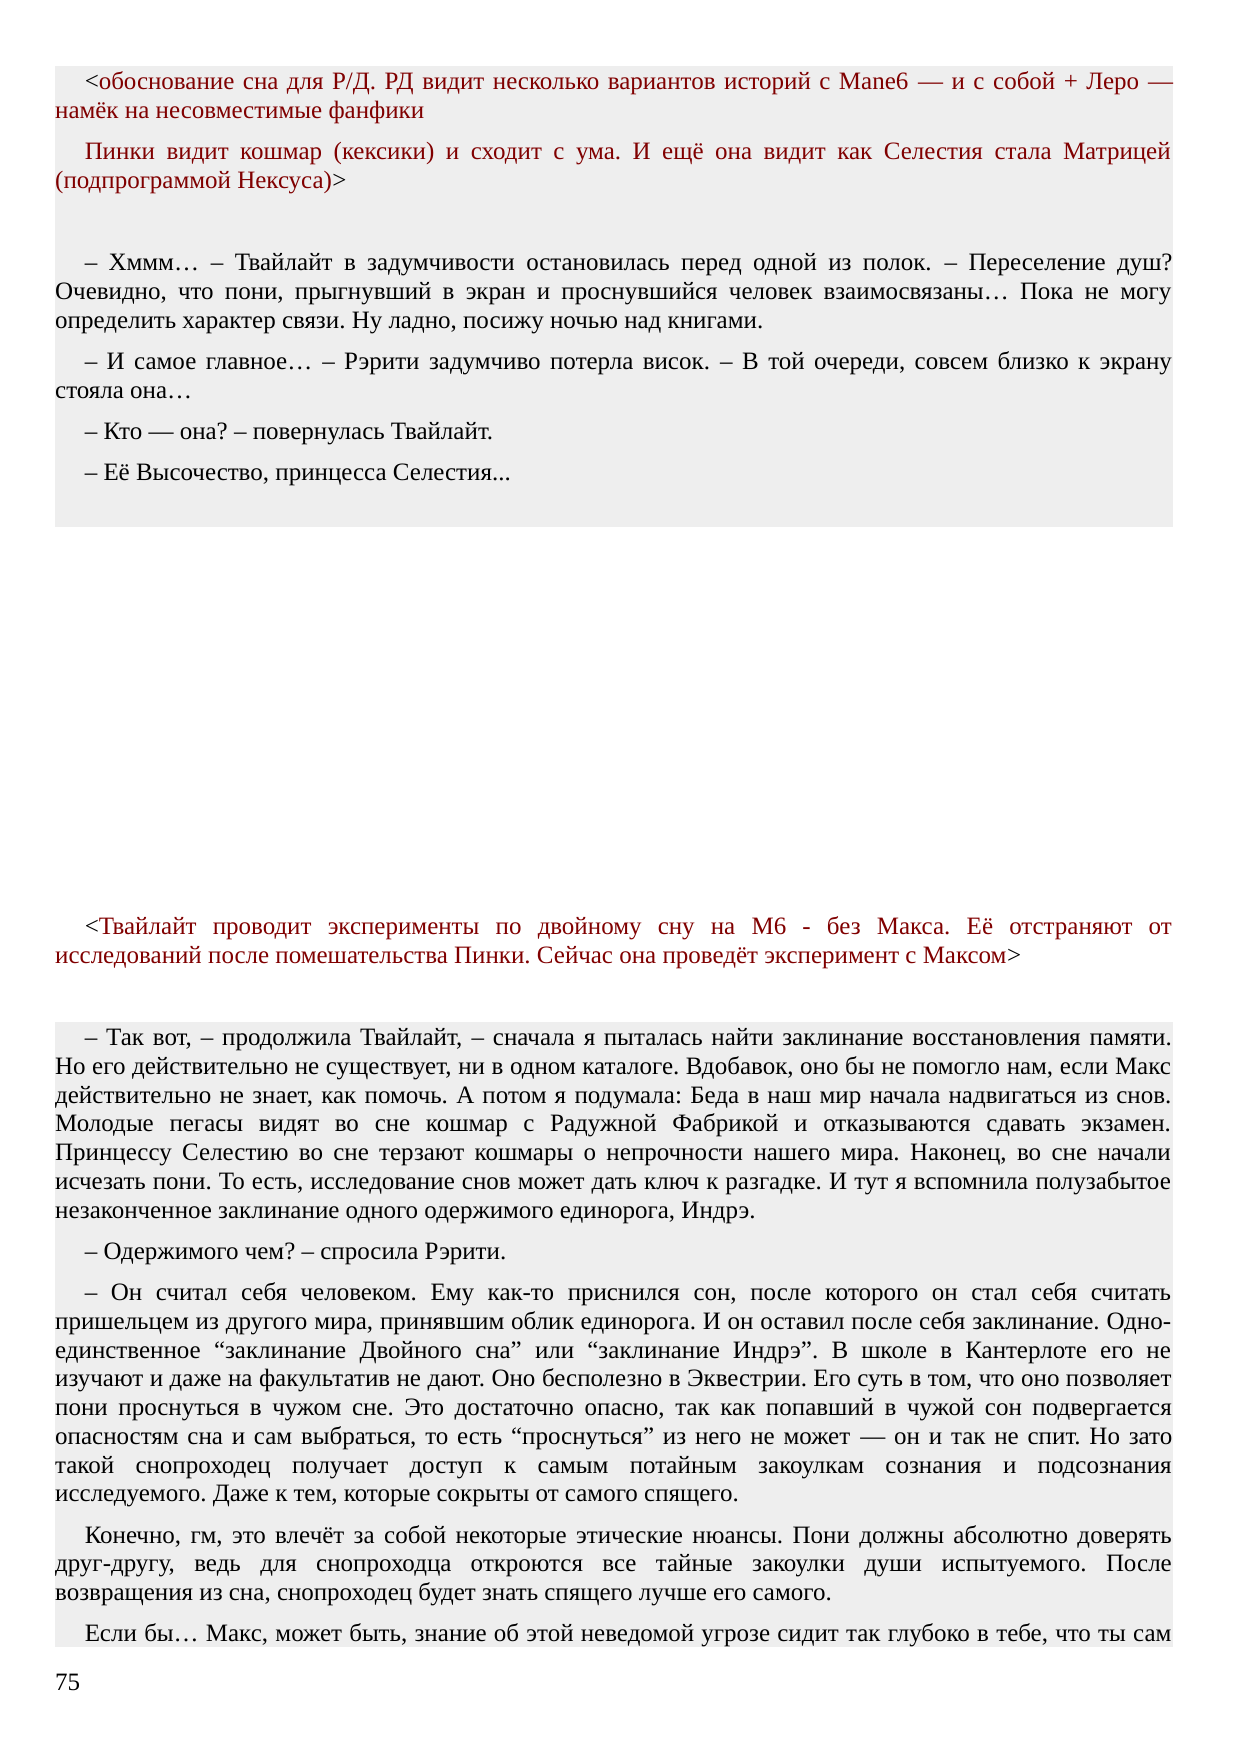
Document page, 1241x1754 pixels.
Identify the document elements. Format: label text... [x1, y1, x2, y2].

text – И самое главное… – Рэрити задумчиво потерла висок. – В той очереди, совсем близко к экрану стояла она… [55, 346, 1173, 403]
text <Твайлайт проводит эксперименты по двойному сну на М6 - без Макса. Её отстраняют от исследований после помешательства Пинки. Сейчас она проведёт эксперимент с Максом> [55, 911, 1173, 968]
text – Хммм… – Твайлайт в задумчивости остановилась перед одной из полок. – Переселение душ? Очевидно, что пони, прыгнувший в экран и проснувшийся человек взаимосвязаны… Пока не могу определить характер связи. Ну ладно, посижу ночью над книгами. [55, 247, 1173, 333]
text – Одержимого чем? – спросила Рэрити. [55, 1236, 1173, 1265]
text Если бы… Макс, может быть, знание об этой неведомой угрозе сидит так глубоко в тебе, что ты сам [55, 1618, 1173, 1647]
text – Её Высочество, принцесса Селестия... [55, 457, 1173, 486]
text – Так вот, – продолжила Твайлайт, – сначала я пыталась найти заклинание восстановления памяти. Но его действительно не существует, ни в одном каталоге. Вдобавок, оно бы не помогло нам, если Макс действительно не знает, как помочь. А потом я подумала: Беда в наш мир начала надвигаться из снов. Молодые пегасы видят во сне кошмар с Радужной Фабрикой и отказываются сдавать экзамен. Принцессу Селестию во сне терзают кошмары о непрочности нашего мира. Наконец, во сне начали исчезать пони. То есть, исследование снов может дать ключ к разгадке. И тут я вспомнила полузабытое незаконченное заклинание одного одержимого единорога, Индрэ. [55, 1022, 1173, 1223]
text Конечно, гм, это влечёт за собой некоторые этические нюансы. Пони должны абсолютно доверять друг-другу, ведь для снопроходца откроются все тайные закоулки души испытуемого. После возвращения из сна, снопроходец будет знать спящего лучше его самого. [55, 1520, 1173, 1606]
text – Кто — она? – повернулась Твайлайт. [55, 416, 1173, 445]
text – Он считал себя человеком. Ему как-то приснился сон, после которого он стал себя считать пришельцем из другого мира, принявшим облик единорога. И он оставил после себя заклинание. Одно-единственное “заклинание Двойного сна” или “заклинание Индрэ”. В школе в Кантерлоте его не изучают и даже на факультатив не дают. Оно бесполезно в Эквестрии. Его суть в том, что оно позволяет пони проснуться в чужом сне. Это достаточно опасно, так как попавший в чужой сон подвергается опасностям сна и сам выбраться, то есть “проснуться” из него не может — он и так не спит. Но зато такой снопроходец получает доступ к самым потайным закоулкам сознания и подсознания исследуемого. Даже к тем, которые сокрыты от самого спящего. [55, 1277, 1173, 1507]
text <обоснование сна для Р/Д. РД видит несколько вариантов историй с Mane6 — и с собой + Леро — намёк на несовместимые фанфики [55, 66, 1173, 123]
text Пинки видит кошмар (кексики) и сходит с ума. И ещё она видит как Селестия стала Матрицей (подпрограммой Нексуса)> [55, 136, 1173, 193]
